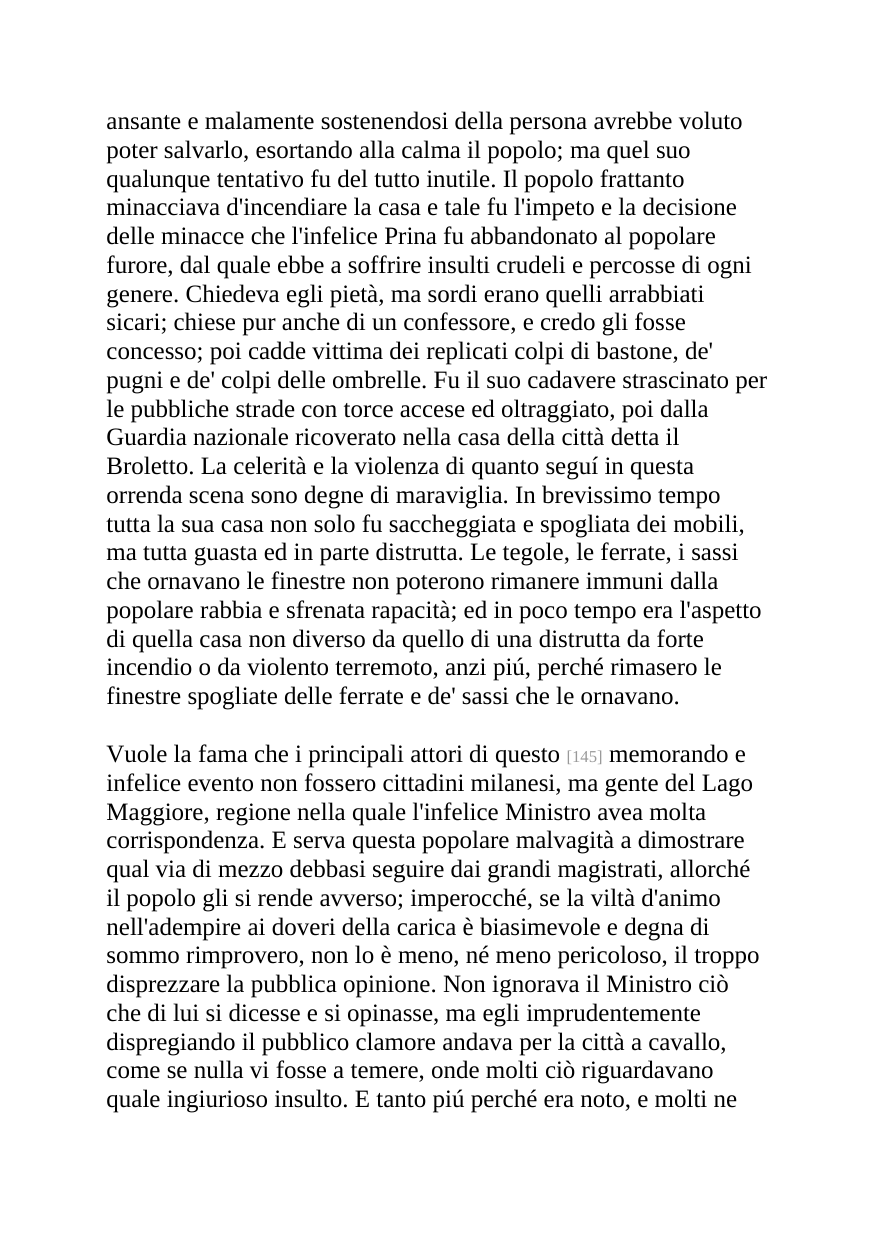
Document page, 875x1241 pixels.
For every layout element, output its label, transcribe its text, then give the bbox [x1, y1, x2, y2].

text ansante e malamente sostenendosi della persona avrebbe voluto poter salvarlo, esortando alla calma il popolo; ma quel suo qualunque tentativo fu del tutto inutile. Il popolo frattanto minacciava d'incendiare la casa e tale fu l'impeto e la decisione delle minacce che l'infelice Prina fu abbandonato al popolare furore, dal quale ebbe a soffrire insulti crudeli e percosse di ogni genere. Chiedeva egli pietà, ma sordi erano quelli arrabbiati sicari; chiese pur anche di un confessore, e credo gli fosse concesso; poi cadde vittima dei replicati colpi di bastone, de' pugni e de' colpi delle ombrelle. Fu il suo cadavere strascinato per le pubbliche strade con torce accese ed oltraggiato, poi dalla Guardia nazionale ricoverato nella casa della città detta il Broletto. La celerità e la violenza di quanto seguí in questa orrenda scena sono degne di maraviglia. In brevissimo tempo tutta la sua casa non solo fu saccheggiata e spogliata dei mobili, ma tutta guasta ed in parte distrutta. Le tegole, le ferrate, i sassi che ornavano le finestre non poterono rimanere immuni dalla popolare rabbia e sfrenata rapacità; ed in poco tempo era l'aspetto di quella casa non diverso da quello di una distrutta da forte incendio o da violento terremoto, anzi piú, perché rimasero le finestre spogliate delle ferrate e de' sassi che le ornavano. [106, 106, 768, 710]
text Vuole la fama che i principali attori di questo [145] memorando e infelice evento non fossero cittadini milanesi, ma gente del Lago Maggiore, regione nella quale l'infelice Ministro avea molta corrispondenza. E serva questa popolare malvagità a dimostrare qual via di mezzo debbasi seguire dai grandi magistrati, allorché il popolo gli si rende avverso; imperocché, se la viltà d'animo nell'adempire ai doveri della carica è biasimevole e degna di sommo rimprovero, non lo è meno, né meno pericoloso, il troppo disprezzare la pubblica opinione. Non ignorava il Ministro ciò che di lui si dicesse e si opinasse, ma egli imprudentemente dispregiando il pubblico clamore andava per la città a cavallo, come se nulla vi fosse a temere, onde molti ciò riguardavano quale ingiurioso insulto. E tanto piú perché era noto, e molti ne [106, 739, 768, 1113]
